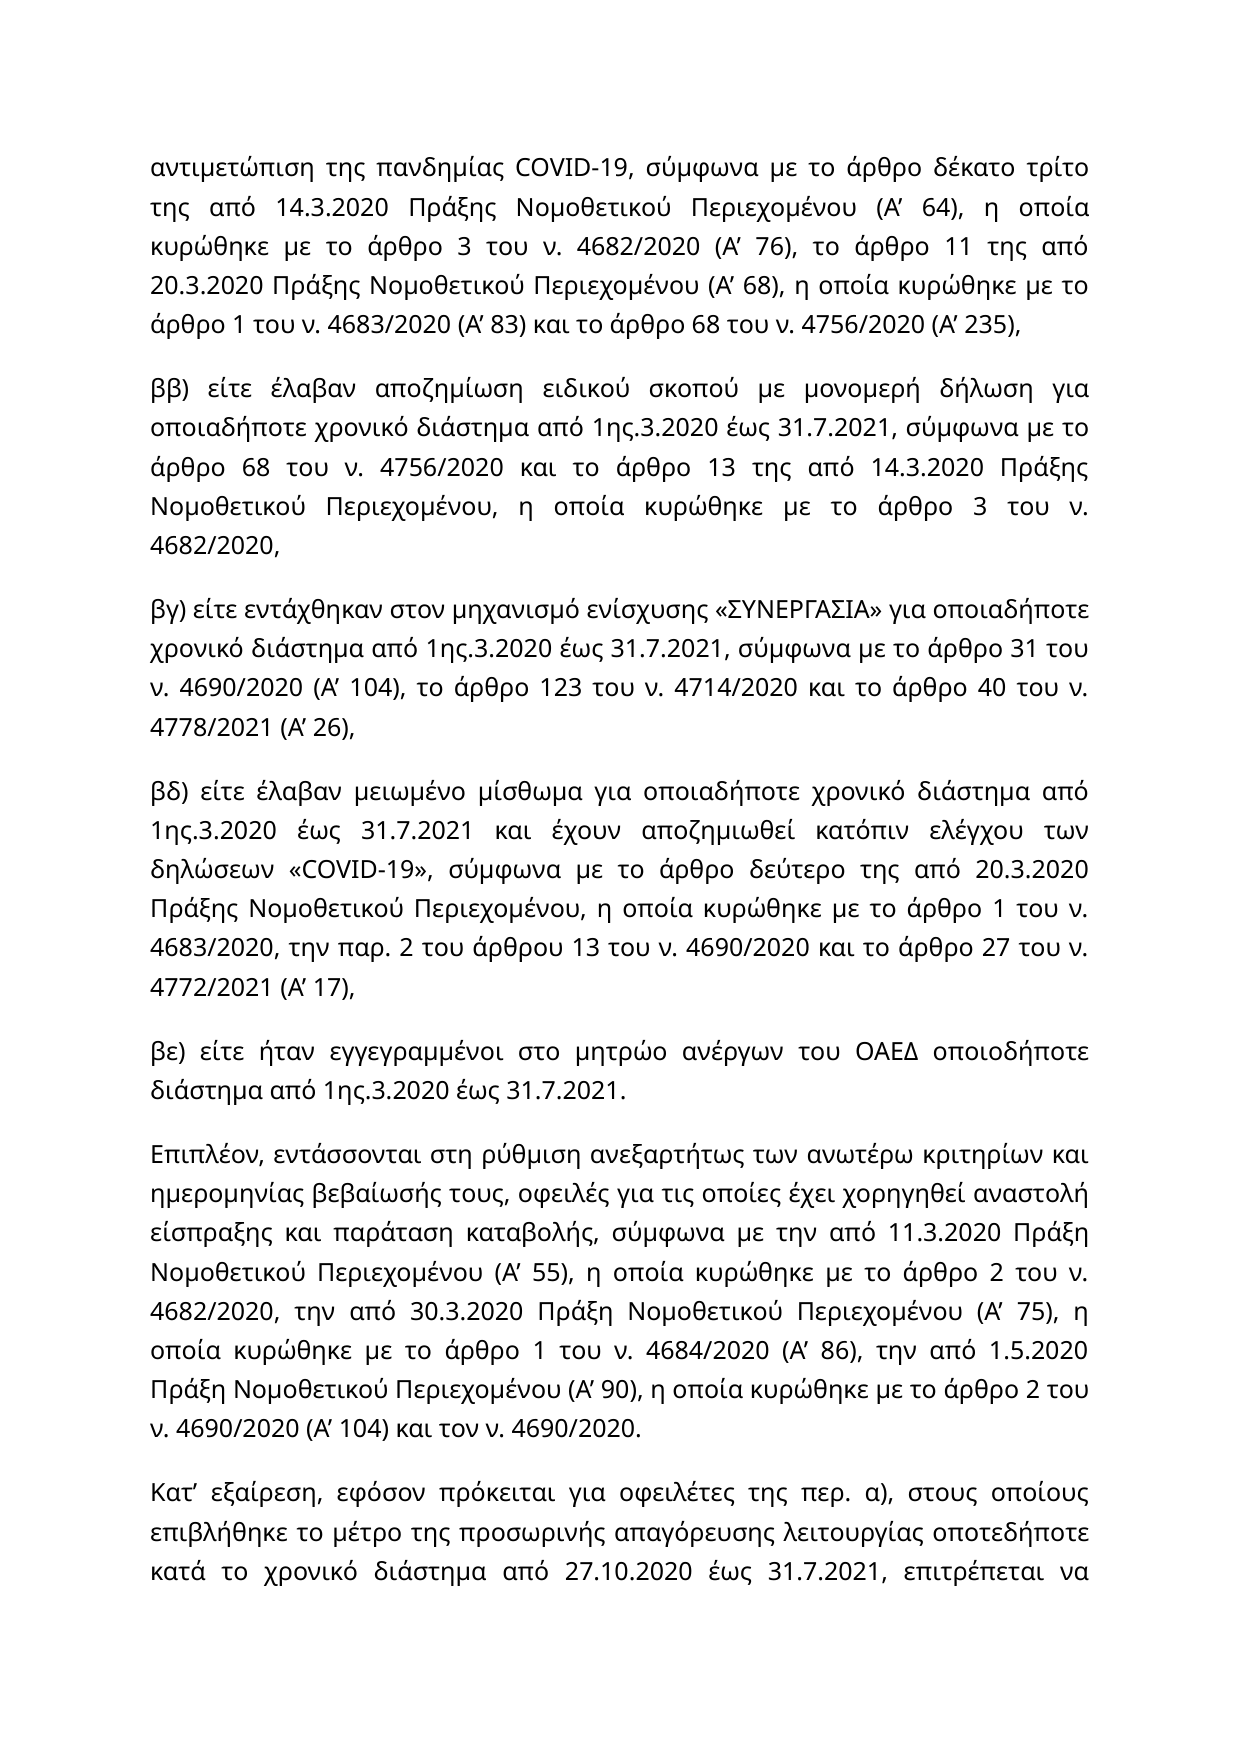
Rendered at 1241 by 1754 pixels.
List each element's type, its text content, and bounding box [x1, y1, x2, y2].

text βγ) είτε εντάχθηκαν στον μηχανισμό ενίσχυσης «ΣΥΝΕΡΓΑΣΙΑ» για οποιαδήποτε χρονικό διάστημα από 1ης.3.2020 έως 31.7.2021, σύμφωνα με το άρθρο 31 του ν. 4690/2020 (Α’ 104), το άρθρο 123 του ν. 4714/2020 και το άρθρο 40 του ν. 4778/2021 (Α’ 26), [150, 592, 1090, 743]
text βε) είτε ήταν εγγεγραμμένοι στο μητρώο ανέργων του ΟΑΕΔ οποιοδήποτε διάστημα από 1ης.3.2020 έως 31.7.2021. [150, 1033, 1090, 1107]
text αντιμετώπιση της πανδημίας COVID-19, σύμφωνα με το άρθρο δέκατο τρίτο της από 14.3.2020 Πράξης Νομοθετικού Περιεχομένου (Α’ 64), η οποία κυρώθηκε με το άρθρο 3 του ν. 4682/2020 (Α’ 76), το άρθρο 11 της από 20.3.2020 Πράξης Νομοθετικού Περιεχομένου (Α’ 68), η οποία κυρώθηκε με το άρθρο 1 του ν. 4683/2020 (Α’ 83) και το άρθρο 68 του ν. 4756/2020 (Α’ 235), [150, 150, 1090, 341]
text Κατ’ εξαίρεση, εφόσον πρόκειται για οφειλέτες της περ. α), στους οποίους επιβλήθηκε το μέτρο της προσωρινής απαγόρευσης λειτουργίας οποτεδήποτε κατά το χρονικό διάστημα από 27.10.2020 έως 31.7.2021, επιτρέπεται να [150, 1475, 1090, 1587]
text ββ) είτε έλαβαν αποζημίωση ειδικού σκοπού με μονομερή δήλωση για οποιαδήποτε χρονικό διάστημα από 1ης.3.2020 έως 31.7.2021, σύμφωνα με το άρθρο 68 του ν. 4756/2020 και το άρθρο 13 της από 14.3.2020 Πράξης Νομοθετικού Περιεχομένου, η οποία κυρώθηκε με το άρθρο 3 του ν. 4682/2020, [150, 371, 1090, 562]
text Επιπλέον, εντάσσονται στη ρύθμιση ανεξαρτήτως των ανωτέρω κριτηρίων και ημερομηνίας βεβαίωσής τους, οφειλές για τις οποίες έχει χορηγηθεί αναστολή είσπραξης και παράταση καταβολής, σύμφωνα με την από 11.3.2020 Πράξη Νομοθετικού Περιεχομένου (Α’ 55), η οποία κυρώθηκε με το άρθρο 2 του ν. 4682/2020, την από 30.3.2020 Πράξη Νομοθετικού Περιεχομένου (Α’ 75), η οποία κυρώθηκε με το άρθρο 1 του ν. 4684/2020 (Α’ 86), την από 1.5.2020 Πράξη Νομοθετικού Περιεχομένου (Α’ 90), η οποία κυρώθηκε με το άρθρο 2 του ν. 4690/2020 (Α’ 104) και τον ν. 4690/2020. [150, 1137, 1090, 1445]
text βδ) είτε έλαβαν μειωμένο μίσθωμα για οποιαδήποτε χρονικό διάστημα από 1ης.3.2020 έως 31.7.2021 και έχουν αποζημιωθεί κατόπιν ελέγχου των δηλώσεων «COVID-19», σύμφωνα με το άρθρο δεύτερο της από 20.3.2020 Πράξης Νομοθετικού Περιεχομένου, η οποία κυρώθηκε με το άρθρο 1 του ν. 4683/2020, την παρ. 2 του άρθρου 13 του ν. 4690/2020 και το άρθρο 27 του ν. 4772/2021 (Α’ 17), [150, 773, 1090, 1003]
